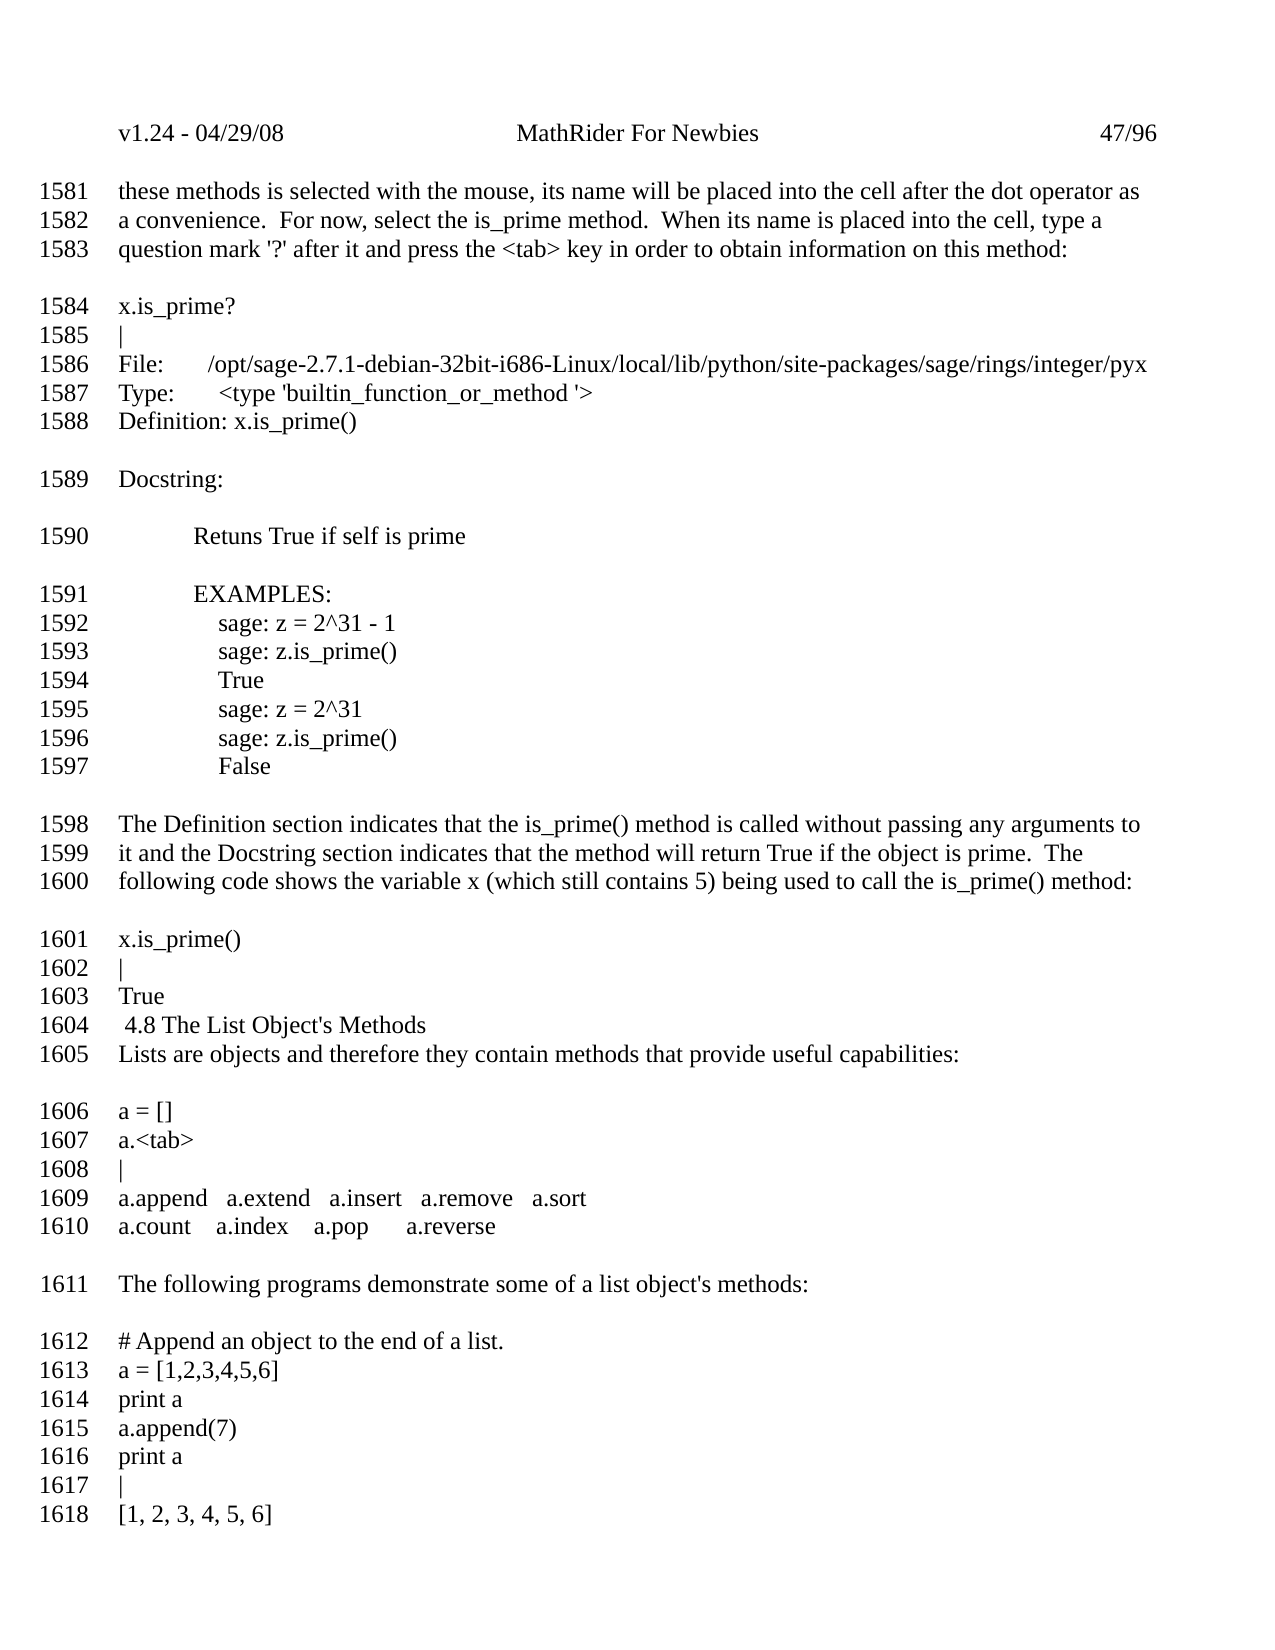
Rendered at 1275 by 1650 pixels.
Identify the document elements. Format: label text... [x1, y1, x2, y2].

text a = [] [118, 1096, 1157, 1125]
text | [118, 320, 1157, 349]
text a.append a.extend a.insert a.remove a.sort [118, 1183, 1157, 1211]
text x.is_prime() [118, 924, 1157, 953]
text Docstring: [118, 464, 1157, 493]
text The Definition section indicates that the is_prime() method is called without passing any arguments to it and the Docstring section indicates that the method will return True if the object is prime. The following code shows the variable x (which still contains 5) being used to call the is_prime() method: [118, 809, 1157, 895]
text Definition: x.is_prime() [118, 406, 1157, 435]
text a.<tab> [118, 1125, 1157, 1154]
text True [118, 981, 1157, 1010]
text sage: z.is_prime() [118, 723, 1157, 751]
text | [118, 1154, 1157, 1183]
text sage: z = 2^31 [118, 694, 1157, 723]
text Retuns True if self is prime [118, 521, 1157, 550]
text [1, 2, 3, 4, 5, 6] [118, 1499, 1157, 1528]
text | [118, 1470, 1157, 1499]
text sage: z.is_prime() [118, 636, 1157, 665]
text # Append an object to the end of a list. [118, 1326, 1157, 1355]
text EXAMPLES: [118, 579, 1157, 608]
text sage: z = 2^31 - 1 [118, 608, 1157, 636]
text x.is_prime? [118, 291, 1157, 320]
text | [118, 953, 1157, 981]
text True [118, 665, 1157, 694]
text print a [118, 1441, 1157, 1470]
text a = [1,2,3,4,5,6] [118, 1355, 1157, 1384]
text a.append(7) [118, 1413, 1157, 1441]
text File: /opt/sage-2.7.1-debian-32bit-i686-Linux/local/lib/python/site-packages/sage/rings/integer/pyx [118, 349, 1157, 378]
text Lists are objects and therefore they contain methods that provide useful capabilities: [118, 1039, 1157, 1068]
text False [118, 751, 1157, 780]
text Type: <type 'builtin_function_or_method '> [118, 378, 1157, 406]
text print a [118, 1384, 1157, 1413]
text The following programs demonstrate some of a list object's methods: [118, 1269, 1157, 1298]
text a.count a.index a.pop a.reverse [118, 1211, 1157, 1240]
text these methods is selected with the mouse, its name will be placed into the cell after the dot operator as a convenience. For now, select the is_prime method. When its name is placed into the cell, type a question mark '?' after it and press the <tab> key in order to obtain information on this method: [118, 176, 1157, 263]
text 4.8 The List Object's Methods [118, 1010, 1157, 1039]
